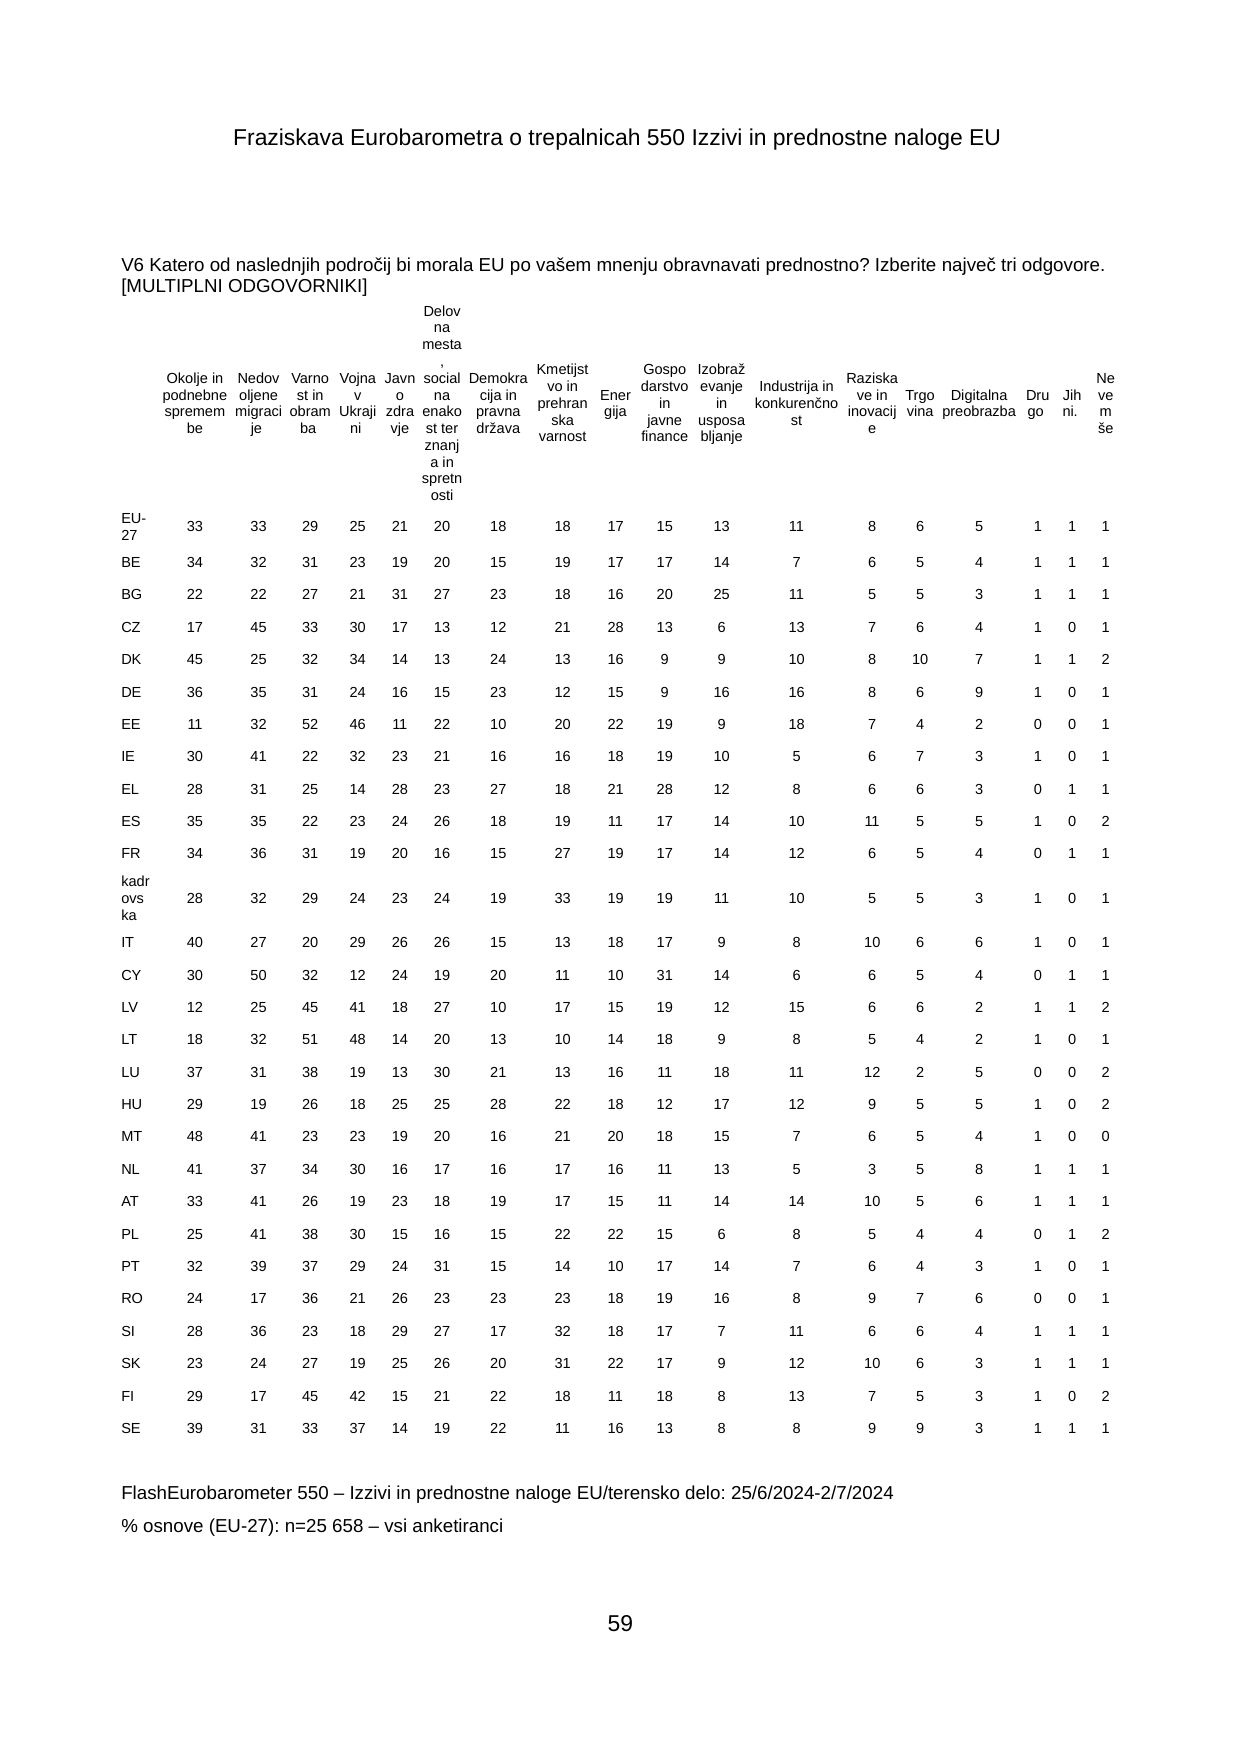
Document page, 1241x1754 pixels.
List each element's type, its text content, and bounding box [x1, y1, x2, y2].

table_cell [118, 1444, 153, 1477]
table_cell 19 [334, 1347, 381, 1379]
table_cell 17 [381, 611, 418, 643]
table_cell 16 [381, 675, 418, 708]
table_cell 34 [286, 1153, 334, 1185]
table_cell 15 [465, 546, 531, 578]
table_cell [902, 1444, 938, 1477]
table_cell [153, 299, 158, 506]
table_cell 0 [1055, 1250, 1089, 1282]
table_cell 5 [902, 870, 938, 926]
table_cell Nedovoljene migracije [231, 299, 286, 506]
table_cell 8 [842, 506, 902, 546]
table_cell [153, 740, 158, 773]
table_cell 1 [1089, 958, 1122, 991]
table_cell Energija [594, 299, 637, 506]
table_cell BE [118, 546, 153, 578]
table_cell 4 [938, 611, 1020, 643]
table_cell [153, 1153, 158, 1185]
table_cell 17 [637, 1315, 692, 1347]
table_cell 17 [465, 1315, 531, 1347]
table_cell 21 [419, 740, 465, 773]
table_cell 30 [334, 1218, 381, 1250]
table_cell 22 [231, 578, 286, 611]
table_cell 18 [594, 1088, 637, 1120]
table_cell 1 [1055, 1185, 1089, 1217]
table_cell 4 [938, 546, 1020, 578]
table_cell 6 [842, 991, 902, 1023]
table_cell 39 [231, 1250, 286, 1282]
table_cell [938, 1444, 1020, 1477]
table_cell [231, 1444, 286, 1477]
table_cell 27 [419, 1315, 465, 1347]
table_cell NL [118, 1153, 153, 1185]
table_cell 21 [334, 578, 381, 611]
table_cell 1 [1020, 611, 1055, 643]
table_cell 18 [381, 991, 418, 1023]
table_cell Demokracija in pravna država [465, 299, 531, 506]
table_cell 39 [159, 1412, 231, 1444]
table_cell FR [118, 838, 153, 870]
table_cell 10 [751, 805, 842, 837]
table_cell 11 [594, 805, 637, 837]
table_cell 1 [1089, 578, 1122, 611]
table_cell 5 [902, 805, 938, 837]
table_cell 5 [902, 578, 938, 611]
table_cell 6 [842, 1120, 902, 1153]
table_cell 8 [692, 1380, 751, 1412]
table_cell 40 [159, 926, 231, 958]
table_cell [153, 1412, 158, 1444]
table_cell 1 [1055, 773, 1089, 805]
table_cell 1 [1020, 675, 1055, 708]
table_cell 0 [1020, 958, 1055, 991]
table_cell 33 [286, 1412, 334, 1444]
table_cell 2 [1089, 1088, 1122, 1120]
table_cell 11 [751, 1056, 842, 1088]
table_cell 20 [594, 1120, 637, 1153]
table_cell Delovna mesta, socialna enakost ter znanja in spretnosti [419, 299, 465, 506]
table_cell 11 [637, 1185, 692, 1217]
table_cell 1 [1020, 1412, 1055, 1444]
table_cell 26 [286, 1088, 334, 1120]
table_cell 15 [692, 1120, 751, 1153]
table_cell IE [118, 740, 153, 773]
table_cell 46 [334, 708, 381, 740]
table_cell 10 [842, 926, 902, 958]
table_cell 20 [419, 1120, 465, 1153]
table_cell 9 [842, 1412, 902, 1444]
table_cell 1 [1055, 958, 1089, 991]
table_cell MT [118, 1120, 153, 1153]
table_cell 25 [692, 578, 751, 611]
table_cell 11 [751, 578, 842, 611]
table_cell 17 [637, 805, 692, 837]
table_cell 24 [419, 870, 465, 926]
table_cell 11 [751, 506, 842, 546]
table_cell DE [118, 675, 153, 708]
table_cell 3 [938, 578, 1020, 611]
table_cell 20 [465, 1347, 531, 1379]
table_cell 22 [594, 708, 637, 740]
table_cell 0 [1055, 1088, 1089, 1120]
table_cell 27 [419, 578, 465, 611]
table_cell 19 [419, 1412, 465, 1444]
table_cell 19 [594, 870, 637, 926]
table_cell 20 [637, 578, 692, 611]
table_cell 4 [938, 1120, 1020, 1153]
table_cell 1 [1055, 578, 1089, 611]
table_cell 16 [419, 1218, 465, 1250]
table_cell 18 [751, 708, 842, 740]
table_cell 13 [531, 643, 594, 675]
table_cell 1 [1055, 546, 1089, 578]
table_cell 26 [419, 926, 465, 958]
table_cell [1020, 1444, 1055, 1477]
table_cell 6 [902, 773, 938, 805]
table_cell 24 [231, 1347, 286, 1379]
table_cell 48 [159, 1120, 231, 1153]
table_cell 0 [1055, 1282, 1089, 1315]
table_cell 1 [1089, 773, 1122, 805]
table_cell 27 [531, 838, 594, 870]
table_cell 41 [231, 1185, 286, 1217]
table_cell 33 [531, 870, 594, 926]
table_cell 35 [231, 805, 286, 837]
table_cell 10 [531, 1023, 594, 1056]
table_cell 11 [594, 1380, 637, 1412]
table_cell [153, 1088, 158, 1120]
table_cell 33 [159, 506, 231, 546]
table_cell 19 [381, 1120, 418, 1153]
table_cell 1 [1020, 1347, 1055, 1379]
table_cell 21 [381, 506, 418, 546]
table_cell 1 [1020, 1185, 1055, 1217]
table_cell 26 [381, 1282, 418, 1315]
table_cell 12 [692, 773, 751, 805]
table_cell 5 [842, 1023, 902, 1056]
table_cell 26 [419, 805, 465, 837]
table_cell 19 [334, 838, 381, 870]
table_cell 1 [1089, 1153, 1122, 1185]
table_cell 23 [465, 1282, 531, 1315]
table_cell [118, 299, 153, 506]
table_cell 4 [902, 708, 938, 740]
table_cell [153, 773, 158, 805]
table_cell 5 [938, 506, 1020, 546]
table_cell Izobraževanje in usposabljanje [692, 299, 751, 506]
table_cell 9 [637, 643, 692, 675]
table_cell 7 [751, 546, 842, 578]
table_cell 7 [692, 1315, 751, 1347]
table_cell 6 [842, 838, 902, 870]
table_cell 6 [842, 740, 902, 773]
table_cell 9 [692, 1347, 751, 1379]
table_cell 5 [902, 546, 938, 578]
table_cell 17 [594, 546, 637, 578]
table_cell 20 [419, 1023, 465, 1056]
table_cell 4 [902, 1250, 938, 1282]
table_cell 14 [692, 1250, 751, 1282]
table_cell 14 [531, 1250, 594, 1282]
table_cell 21 [419, 1380, 465, 1412]
table_cell 41 [231, 1218, 286, 1250]
table_cell 5 [938, 1088, 1020, 1120]
table_cell 15 [637, 506, 692, 546]
table_cell 6 [902, 675, 938, 708]
table_cell EL [118, 773, 153, 805]
table_cell 31 [286, 675, 334, 708]
table_cell 1 [1089, 506, 1122, 546]
table_cell 24 [381, 958, 418, 991]
table_cell 17 [637, 546, 692, 578]
table_cell 14 [692, 1185, 751, 1217]
table_cell 23 [286, 1315, 334, 1347]
table_cell 15 [381, 1380, 418, 1412]
table_cell 11 [692, 870, 751, 926]
table_cell 6 [692, 611, 751, 643]
table_cell 14 [381, 643, 418, 675]
table_cell [153, 1250, 158, 1282]
table_cell [153, 926, 158, 958]
table_cell 28 [594, 611, 637, 643]
table_cell 6 [842, 546, 902, 578]
table_cell 17 [637, 838, 692, 870]
table_cell 19 [637, 1282, 692, 1315]
table_cell 1 [1089, 1315, 1122, 1347]
table_cell 28 [159, 870, 231, 926]
table_cell 16 [531, 740, 594, 773]
table_cell 10 [465, 991, 531, 1023]
table_cell 29 [334, 926, 381, 958]
table_cell 12 [465, 611, 531, 643]
table_cell 6 [902, 1315, 938, 1347]
table_cell AT [118, 1185, 153, 1217]
table_cell 1 [1089, 708, 1122, 740]
table_cell 18 [334, 1315, 381, 1347]
table_cell 7 [902, 740, 938, 773]
table_cell 3 [938, 870, 1020, 926]
table_cell 15 [465, 1250, 531, 1282]
table_cell 1 [1055, 1153, 1089, 1185]
table_cell 1 [1055, 991, 1089, 1023]
table_cell 5 [902, 1088, 938, 1120]
table_cell 12 [531, 675, 594, 708]
table_cell 29 [286, 506, 334, 546]
table_cell 19 [231, 1088, 286, 1120]
table_cell 4 [938, 958, 1020, 991]
table_cell 4 [938, 1315, 1020, 1347]
table_cell 1 [1089, 1347, 1122, 1379]
table_cell 0 [1020, 1282, 1055, 1315]
table_cell [153, 958, 158, 991]
table_cell [153, 578, 158, 611]
table_cell 2 [1089, 1380, 1122, 1412]
table_cell 20 [286, 926, 334, 958]
table_cell CY [118, 958, 153, 991]
table_cell 5 [938, 1056, 1020, 1088]
table_cell 28 [381, 773, 418, 805]
table_cell [153, 506, 158, 546]
table_cell 0 [1055, 611, 1089, 643]
table_cell 6 [842, 1250, 902, 1282]
table_cell [334, 1444, 381, 1477]
table_cell 6 [902, 611, 938, 643]
table_cell 14 [381, 1412, 418, 1444]
table_cell 20 [381, 838, 418, 870]
table_cell [153, 1185, 158, 1217]
table_cell 6 [692, 1218, 751, 1250]
table_cell 34 [334, 643, 381, 675]
table_cell 0 [1055, 740, 1089, 773]
table_cell 27 [465, 773, 531, 805]
table_cell 16 [465, 740, 531, 773]
table_cell HU [118, 1088, 153, 1120]
table_cell 1 [1089, 1412, 1122, 1444]
table_cell 22 [465, 1412, 531, 1444]
table_cell 41 [231, 740, 286, 773]
table_cell 18 [637, 1120, 692, 1153]
table_cell 16 [692, 1282, 751, 1315]
table_cell 29 [286, 870, 334, 926]
table_cell 19 [637, 991, 692, 1023]
table_cell 36 [231, 1315, 286, 1347]
table_cell 22 [531, 1218, 594, 1250]
table_cell 6 [751, 958, 842, 991]
table_cell 1 [1089, 1250, 1122, 1282]
table_cell 18 [531, 578, 594, 611]
table_cell 3 [938, 1250, 1020, 1282]
table_cell 21 [594, 773, 637, 805]
table_cell 1 [1089, 1282, 1122, 1315]
table_cell 14 [381, 1023, 418, 1056]
table_cell 25 [334, 506, 381, 546]
table_cell 0 [1089, 1120, 1122, 1153]
table_cell 8 [842, 643, 902, 675]
table_cell 3 [938, 740, 1020, 773]
table_cell 5 [842, 870, 902, 926]
table_cell 17 [231, 1380, 286, 1412]
table_cell 14 [751, 1185, 842, 1217]
table_cell 24 [381, 805, 418, 837]
table_cell 12 [159, 991, 231, 1023]
table_cell 0 [1020, 708, 1055, 740]
table_cell 34 [159, 838, 231, 870]
table_cell 45 [159, 643, 231, 675]
table_cell 42 [334, 1380, 381, 1412]
table_cell 31 [381, 578, 418, 611]
table_cell 15 [419, 675, 465, 708]
table_cell 45 [231, 611, 286, 643]
table_cell 16 [594, 1412, 637, 1444]
table_cell 18 [159, 1023, 231, 1056]
table_cell 2 [1089, 991, 1122, 1023]
table_cell 15 [465, 926, 531, 958]
table_cell 15 [465, 1218, 531, 1250]
table_cell 14 [692, 805, 751, 837]
table_cell 22 [286, 740, 334, 773]
table_cell 13 [692, 506, 751, 546]
table_cell 24 [465, 643, 531, 675]
table_cell 2 [1089, 643, 1122, 675]
table_cell 17 [419, 1153, 465, 1185]
table_cell 13 [531, 1056, 594, 1088]
table_cell 18 [594, 740, 637, 773]
table_cell 31 [231, 1056, 286, 1088]
table_cell Ne vem še [1089, 299, 1122, 506]
table_cell 37 [334, 1412, 381, 1444]
table_cell CZ [118, 611, 153, 643]
table_cell 6 [938, 1185, 1020, 1217]
table_cell [1089, 1444, 1122, 1477]
table_cell 37 [159, 1056, 231, 1088]
table_cell [153, 1056, 158, 1088]
table_cell 11 [531, 958, 594, 991]
table_cell 24 [334, 870, 381, 926]
table_cell Gospodarstvo in javne finance [637, 299, 692, 506]
table_cell 23 [531, 1282, 594, 1315]
table_cell 17 [159, 611, 231, 643]
table_cell 3 [842, 1153, 902, 1185]
table_cell 13 [465, 1023, 531, 1056]
table_cell 32 [286, 958, 334, 991]
table_cell 18 [637, 1380, 692, 1412]
table_cell 19 [637, 740, 692, 773]
table_cell FI [118, 1380, 153, 1412]
table_cell 23 [381, 870, 418, 926]
table_cell 29 [159, 1088, 231, 1120]
table_cell 1 [1020, 546, 1055, 578]
table_cell 18 [594, 1282, 637, 1315]
table_cell 22 [159, 578, 231, 611]
table_cell 25 [231, 643, 286, 675]
table_cell [153, 838, 158, 870]
table_cell Industrija in konkurenčnost [751, 299, 842, 506]
table_cell 3 [938, 773, 1020, 805]
table_cell 32 [231, 870, 286, 926]
table_cell 0 [1055, 1023, 1089, 1056]
table_cell 23 [334, 1120, 381, 1153]
table_cell 35 [231, 675, 286, 708]
table_cell 2 [1089, 1218, 1122, 1250]
table_cell 4 [938, 1218, 1020, 1250]
table_cell 22 [465, 1380, 531, 1412]
table_cell 21 [531, 611, 594, 643]
table_cell 19 [334, 1185, 381, 1217]
table_cell DK [118, 643, 153, 675]
table_cell Kmetijstvo in prehranska varnost [531, 299, 594, 506]
table_cell Digitalna preobrazba [938, 299, 1020, 506]
table_cell 4 [902, 1023, 938, 1056]
table_cell 15 [465, 838, 531, 870]
table_cell 17 [594, 506, 637, 546]
table_cell 15 [594, 1185, 637, 1217]
table_cell [153, 991, 158, 1023]
table_cell 23 [419, 773, 465, 805]
table_cell 41 [231, 1120, 286, 1153]
table_cell 41 [159, 1153, 231, 1185]
table_cell 21 [334, 1282, 381, 1315]
table_cell 5 [902, 1185, 938, 1217]
table_cell 6 [842, 1315, 902, 1347]
table_cell 9 [692, 926, 751, 958]
table_cell EU-27 [118, 506, 153, 546]
table_cell 6 [902, 991, 938, 1023]
table_cell 13 [637, 611, 692, 643]
table_cell 18 [531, 1380, 594, 1412]
table_cell 9 [692, 1023, 751, 1056]
table_cell 45 [286, 991, 334, 1023]
table_cell 8 [938, 1153, 1020, 1185]
table_cell 1 [1089, 546, 1122, 578]
table_cell 5 [938, 805, 1020, 837]
table_cell [159, 1444, 231, 1477]
table_cell [153, 1380, 158, 1412]
table_cell 12 [334, 958, 381, 991]
table_cell 11 [159, 708, 231, 740]
table_cell 19 [531, 546, 594, 578]
table_cell 11 [842, 805, 902, 837]
table_cell [465, 1444, 531, 1477]
table_cell 31 [286, 546, 334, 578]
table_cell [153, 1120, 158, 1153]
table_cell 10 [902, 643, 938, 675]
table_cell 14 [594, 1023, 637, 1056]
table_cell 37 [286, 1250, 334, 1282]
table_cell 2 [902, 1056, 938, 1088]
table_cell 13 [751, 1380, 842, 1412]
table_cell 11 [381, 708, 418, 740]
table_cell [153, 643, 158, 675]
table_cell 5 [902, 1380, 938, 1412]
table_cell [637, 1444, 692, 1477]
table_cell 1 [1055, 1412, 1089, 1444]
table_cell 1 [1089, 870, 1122, 926]
table_cell [751, 1444, 842, 1477]
table_cell 32 [231, 1023, 286, 1056]
table_cell 16 [465, 1153, 531, 1185]
table_cell 2 [1089, 1056, 1122, 1088]
table_cell Trgovina [902, 299, 938, 506]
table_cell 19 [637, 870, 692, 926]
table_cell 5 [902, 1153, 938, 1185]
table_cell [1055, 1444, 1089, 1477]
table_cell Varnost in obramba [286, 299, 334, 506]
table_cell [153, 870, 158, 926]
table_cell 8 [751, 1412, 842, 1444]
table_cell [381, 1444, 418, 1477]
table_cell 0 [1055, 675, 1089, 708]
table_cell SE [118, 1412, 153, 1444]
table_cell 0 [1020, 1218, 1055, 1250]
table_cell Jih ni. [1055, 299, 1089, 506]
table_cell 1 [1020, 1088, 1055, 1120]
table_cell 23 [286, 1120, 334, 1153]
table_cell 22 [419, 708, 465, 740]
table_cell [692, 1444, 751, 1477]
table_cell 5 [842, 578, 902, 611]
table_cell [153, 1444, 158, 1477]
table_cell 20 [531, 708, 594, 740]
table_cell 10 [465, 708, 531, 740]
table_cell 9 [692, 708, 751, 740]
table_cell 25 [231, 991, 286, 1023]
table_cell 8 [842, 675, 902, 708]
table_cell [153, 1315, 158, 1347]
table_cell PL [118, 1218, 153, 1250]
table_cell 21 [531, 1120, 594, 1153]
table_cell 0 [1055, 708, 1089, 740]
table_cell 13 [381, 1056, 418, 1088]
table_cell 20 [419, 546, 465, 578]
table_cell 1 [1020, 1250, 1055, 1282]
table_cell 28 [159, 1315, 231, 1347]
table_cell 36 [286, 1282, 334, 1315]
table_cell [153, 805, 158, 837]
table_header V6 Katero od naslednjih področij bi morala EU po vašem mnenju obravnavati prednostno? Izberite največ tri odgovore. [MULTIPLNI ODGOVORNIKI] [118, 250, 1122, 299]
table_cell 23 [465, 578, 531, 611]
table_cell 16 [381, 1153, 418, 1185]
table_cell 1 [1020, 991, 1055, 1023]
table_cell 33 [231, 506, 286, 546]
table_cell 8 [751, 773, 842, 805]
table_cell 11 [751, 1315, 842, 1347]
table_cell 18 [465, 506, 531, 546]
table_cell 1 [1089, 675, 1122, 708]
table_cell 26 [381, 926, 418, 958]
table_cell 9 [902, 1412, 938, 1444]
table_cell 31 [637, 958, 692, 991]
table_cell [153, 1282, 158, 1315]
table_cell [153, 1023, 158, 1056]
table_cell 30 [334, 611, 381, 643]
table_cell 25 [286, 773, 334, 805]
table_cell 5 [902, 838, 938, 870]
table_cell 17 [637, 1250, 692, 1282]
table_cell 1 [1055, 1218, 1089, 1250]
table_cell 1 [1020, 805, 1055, 837]
table_cell 16 [594, 578, 637, 611]
table_cell 2 [938, 991, 1020, 1023]
table_cell 3 [938, 1380, 1020, 1412]
table_cell % osnove (EU-27): n=25 658 – vsi anketiranci [118, 1509, 1122, 1541]
table_cell Javno zdravje [381, 299, 418, 506]
table_cell 52 [286, 708, 334, 740]
table_cell 51 [286, 1023, 334, 1056]
table_cell 24 [334, 675, 381, 708]
table_cell 8 [751, 1218, 842, 1250]
table_cell 18 [531, 773, 594, 805]
table_cell 25 [159, 1218, 231, 1250]
table_cell 35 [159, 805, 231, 837]
table_cell 1 [1089, 740, 1122, 773]
table_cell 9 [692, 643, 751, 675]
table_cell 48 [334, 1023, 381, 1056]
table_cell 1 [1020, 1380, 1055, 1412]
table_cell 6 [842, 958, 902, 991]
table_cell 14 [692, 958, 751, 991]
table_cell 1 [1055, 1347, 1089, 1379]
table_cell 16 [419, 838, 465, 870]
table_cell [419, 1444, 465, 1477]
table_cell 14 [692, 546, 751, 578]
table_cell 6 [902, 1347, 938, 1379]
table_cell 17 [692, 1088, 751, 1120]
table_cell 0 [1055, 870, 1089, 926]
table_cell 25 [381, 1088, 418, 1120]
table_cell 15 [381, 1218, 418, 1250]
table_cell 5 [902, 958, 938, 991]
table_cell 32 [231, 708, 286, 740]
table_cell 7 [842, 1380, 902, 1412]
table_cell 37 [231, 1153, 286, 1185]
table_cell 23 [159, 1347, 231, 1379]
table_cell 10 [842, 1347, 902, 1379]
table_cell FlashEurobarometer 550 – Izzivi in prednostne naloge EU/terensko delo: 25/6/2024-2/7/2024 [118, 1477, 1122, 1509]
table_cell 1 [1020, 740, 1055, 773]
table_cell 17 [637, 926, 692, 958]
table_cell [286, 1444, 334, 1477]
table_cell 1 [1055, 506, 1089, 546]
table_cell 27 [286, 1347, 334, 1379]
table_cell 19 [334, 1056, 381, 1088]
table_cell 8 [751, 1282, 842, 1315]
table_cell 32 [231, 546, 286, 578]
table_cell 29 [159, 1380, 231, 1412]
table_cell 12 [842, 1056, 902, 1088]
table_cell 10 [842, 1185, 902, 1217]
table_cell IT [118, 926, 153, 958]
table_cell 21 [465, 1056, 531, 1088]
table_cell 8 [751, 926, 842, 958]
table_cell 13 [751, 611, 842, 643]
table_cell LT [118, 1023, 153, 1056]
table_cell 25 [381, 1347, 418, 1379]
table_cell 0 [1055, 1056, 1089, 1088]
table_cell EE [118, 708, 153, 740]
table_cell 16 [465, 1120, 531, 1153]
table_cell 19 [381, 546, 418, 578]
table_cell 29 [334, 1250, 381, 1282]
table_cell 18 [692, 1056, 751, 1088]
table_cell 5 [902, 1120, 938, 1153]
table_cell 15 [594, 991, 637, 1023]
table_cell LU [118, 1056, 153, 1088]
table_cell RO [118, 1282, 153, 1315]
table_cell 31 [419, 1250, 465, 1282]
table_cell 22 [594, 1347, 637, 1379]
table_cell 0 [1055, 1380, 1089, 1412]
table_cell [842, 1444, 902, 1477]
table_cell 23 [381, 1185, 418, 1217]
table_cell 19 [465, 870, 531, 926]
table_cell 18 [334, 1088, 381, 1120]
table_cell 10 [751, 870, 842, 926]
table_cell 17 [531, 1185, 594, 1217]
table_cell 6 [842, 773, 902, 805]
table_cell 50 [231, 958, 286, 991]
table_cell 9 [842, 1088, 902, 1120]
table_cell 9 [938, 675, 1020, 708]
table_cell 31 [231, 773, 286, 805]
table_cell 23 [381, 740, 418, 773]
table_cell 5 [842, 1218, 902, 1250]
table_cell 6 [902, 506, 938, 546]
table_cell 23 [419, 1282, 465, 1315]
table_cell 1 [1020, 1153, 1055, 1185]
table_cell [153, 675, 158, 708]
table_cell 45 [286, 1380, 334, 1412]
table_cell 19 [419, 958, 465, 991]
table_cell 17 [531, 991, 594, 1023]
table_cell 0 [1055, 805, 1089, 837]
table_cell 1 [1055, 643, 1089, 675]
table_cell Drugo [1020, 299, 1055, 506]
table_cell 14 [334, 773, 381, 805]
table_cell 41 [334, 991, 381, 1023]
table_cell 20 [465, 958, 531, 991]
table_cell 4 [938, 838, 1020, 870]
table_cell 1 [1055, 1315, 1089, 1347]
table_cell 18 [465, 805, 531, 837]
table_cell 13 [419, 643, 465, 675]
table_cell 24 [159, 1282, 231, 1315]
table_cell PT [118, 1250, 153, 1282]
table_cell 15 [637, 1218, 692, 1250]
table_cell 26 [419, 1347, 465, 1379]
table_cell 9 [637, 675, 692, 708]
table_cell LV [118, 991, 153, 1023]
table_cell 1 [1020, 870, 1055, 926]
table_cell 1 [1089, 926, 1122, 958]
table_cell 25 [419, 1088, 465, 1120]
table_cell 26 [286, 1185, 334, 1217]
table_cell 17 [531, 1153, 594, 1185]
table_cell 1 [1089, 1023, 1122, 1056]
table_cell 15 [594, 675, 637, 708]
table_cell 16 [594, 643, 637, 675]
table_cell 16 [751, 675, 842, 708]
table_cell 7 [842, 611, 902, 643]
table_cell 13 [531, 926, 594, 958]
table_cell [153, 1218, 158, 1250]
table_cell 16 [594, 1056, 637, 1088]
table_cell 23 [334, 805, 381, 837]
table_cell 8 [692, 1412, 751, 1444]
table_cell 3 [938, 1347, 1020, 1379]
table_cell 17 [231, 1282, 286, 1315]
table_cell 0 [1020, 1056, 1055, 1088]
table_cell 32 [286, 643, 334, 675]
table_cell 0 [1020, 838, 1055, 870]
table_cell 1 [1020, 506, 1055, 546]
table_cell 0 [1055, 926, 1089, 958]
table_cell 1 [1020, 643, 1055, 675]
table_cell 1 [1020, 1315, 1055, 1347]
table_cell 33 [159, 1185, 231, 1217]
table_cell 10 [751, 643, 842, 675]
table_cell Vojna v Ukrajini [334, 299, 381, 506]
table_cell 32 [334, 740, 381, 773]
table_cell 10 [594, 1250, 637, 1282]
table_cell 33 [286, 611, 334, 643]
table_cell 0 [1020, 773, 1055, 805]
table_cell 19 [531, 805, 594, 837]
table_cell 1 [1089, 838, 1122, 870]
table_cell 2 [938, 708, 1020, 740]
table_cell 12 [637, 1088, 692, 1120]
table_cell 11 [637, 1153, 692, 1185]
table_cell 5 [751, 1153, 842, 1185]
table_cell 23 [334, 546, 381, 578]
table_cell 19 [637, 708, 692, 740]
table_cell 16 [692, 675, 751, 708]
table_cell 1 [1089, 611, 1122, 643]
table_cell 30 [159, 740, 231, 773]
table_cell 15 [751, 991, 842, 1023]
table_cell ES [118, 805, 153, 837]
table_cell 31 [531, 1347, 594, 1379]
table_cell 11 [531, 1412, 594, 1444]
table_cell 12 [751, 1347, 842, 1379]
table_cell 8 [751, 1023, 842, 1056]
table_cell 28 [159, 773, 231, 805]
table_cell 5 [751, 740, 842, 773]
table_cell 1 [1020, 578, 1055, 611]
table_cell 7 [751, 1250, 842, 1282]
table_cell 6 [938, 926, 1020, 958]
table_cell kadrovska [118, 870, 153, 926]
table_cell [153, 708, 158, 740]
table_cell 16 [594, 1153, 637, 1185]
table_cell 0 [1055, 1120, 1089, 1153]
table_cell [153, 546, 158, 578]
table_cell 18 [419, 1185, 465, 1217]
table_cell 11 [637, 1056, 692, 1088]
table_cell 10 [692, 740, 751, 773]
table_cell SK [118, 1347, 153, 1379]
table_cell 38 [286, 1056, 334, 1088]
table_cell 27 [231, 926, 286, 958]
table_cell 1 [1089, 1185, 1122, 1217]
table_cell 7 [902, 1282, 938, 1315]
table_cell 1 [1020, 1120, 1055, 1153]
table_cell 30 [334, 1153, 381, 1185]
table_cell 34 [159, 546, 231, 578]
table_cell 29 [381, 1315, 418, 1347]
table_cell 13 [637, 1412, 692, 1444]
table_cell 27 [419, 991, 465, 1023]
table_cell 18 [594, 1315, 637, 1347]
table_cell 19 [465, 1185, 531, 1217]
table_cell 13 [692, 1153, 751, 1185]
table_cell SI [118, 1315, 153, 1347]
table_cell 10 [594, 958, 637, 991]
table_cell [531, 1444, 594, 1477]
table_cell 6 [902, 926, 938, 958]
table_cell 18 [531, 506, 594, 546]
table_cell 7 [938, 643, 1020, 675]
table_cell 12 [692, 991, 751, 1023]
table_cell Okolje in podnebne spremembe [159, 299, 231, 506]
table_cell 6 [938, 1282, 1020, 1315]
table_cell 31 [231, 1412, 286, 1444]
table_cell 31 [286, 838, 334, 870]
table_cell 22 [531, 1088, 594, 1120]
table_cell 36 [159, 675, 231, 708]
table_cell 2 [1089, 805, 1122, 837]
table_cell 2 [938, 1023, 1020, 1056]
table_cell 18 [637, 1023, 692, 1056]
table_cell [153, 611, 158, 643]
table_cell 1 [1020, 926, 1055, 958]
table_cell 22 [594, 1218, 637, 1250]
table_cell 18 [594, 926, 637, 958]
table_cell 28 [637, 773, 692, 805]
table_cell 27 [286, 578, 334, 611]
table_cell 19 [594, 838, 637, 870]
table_cell 38 [286, 1218, 334, 1250]
table_cell 30 [159, 958, 231, 991]
table_cell 32 [159, 1250, 231, 1282]
table_cell BG [118, 578, 153, 611]
table_cell 17 [637, 1347, 692, 1379]
table_cell 36 [231, 838, 286, 870]
table_cell 14 [692, 838, 751, 870]
table_cell 7 [842, 708, 902, 740]
table_cell 12 [751, 838, 842, 870]
table_cell 13 [419, 611, 465, 643]
table_cell [594, 1444, 637, 1477]
table_cell [153, 1347, 158, 1379]
table_cell 3 [938, 1412, 1020, 1444]
table_cell 1 [1055, 838, 1089, 870]
table_cell 30 [419, 1056, 465, 1088]
table_cell 22 [286, 805, 334, 837]
table_cell 12 [751, 1088, 842, 1120]
table_cell 20 [419, 506, 465, 546]
table_cell 7 [751, 1120, 842, 1153]
table_cell 24 [381, 1250, 418, 1282]
table_cell 9 [842, 1282, 902, 1315]
table_cell 32 [531, 1315, 594, 1347]
table_cell Raziskave in inovacije [842, 299, 902, 506]
table_cell 28 [465, 1088, 531, 1120]
table_cell 23 [465, 675, 531, 708]
table_cell 4 [902, 1218, 938, 1250]
table_cell 1 [1020, 1023, 1055, 1056]
